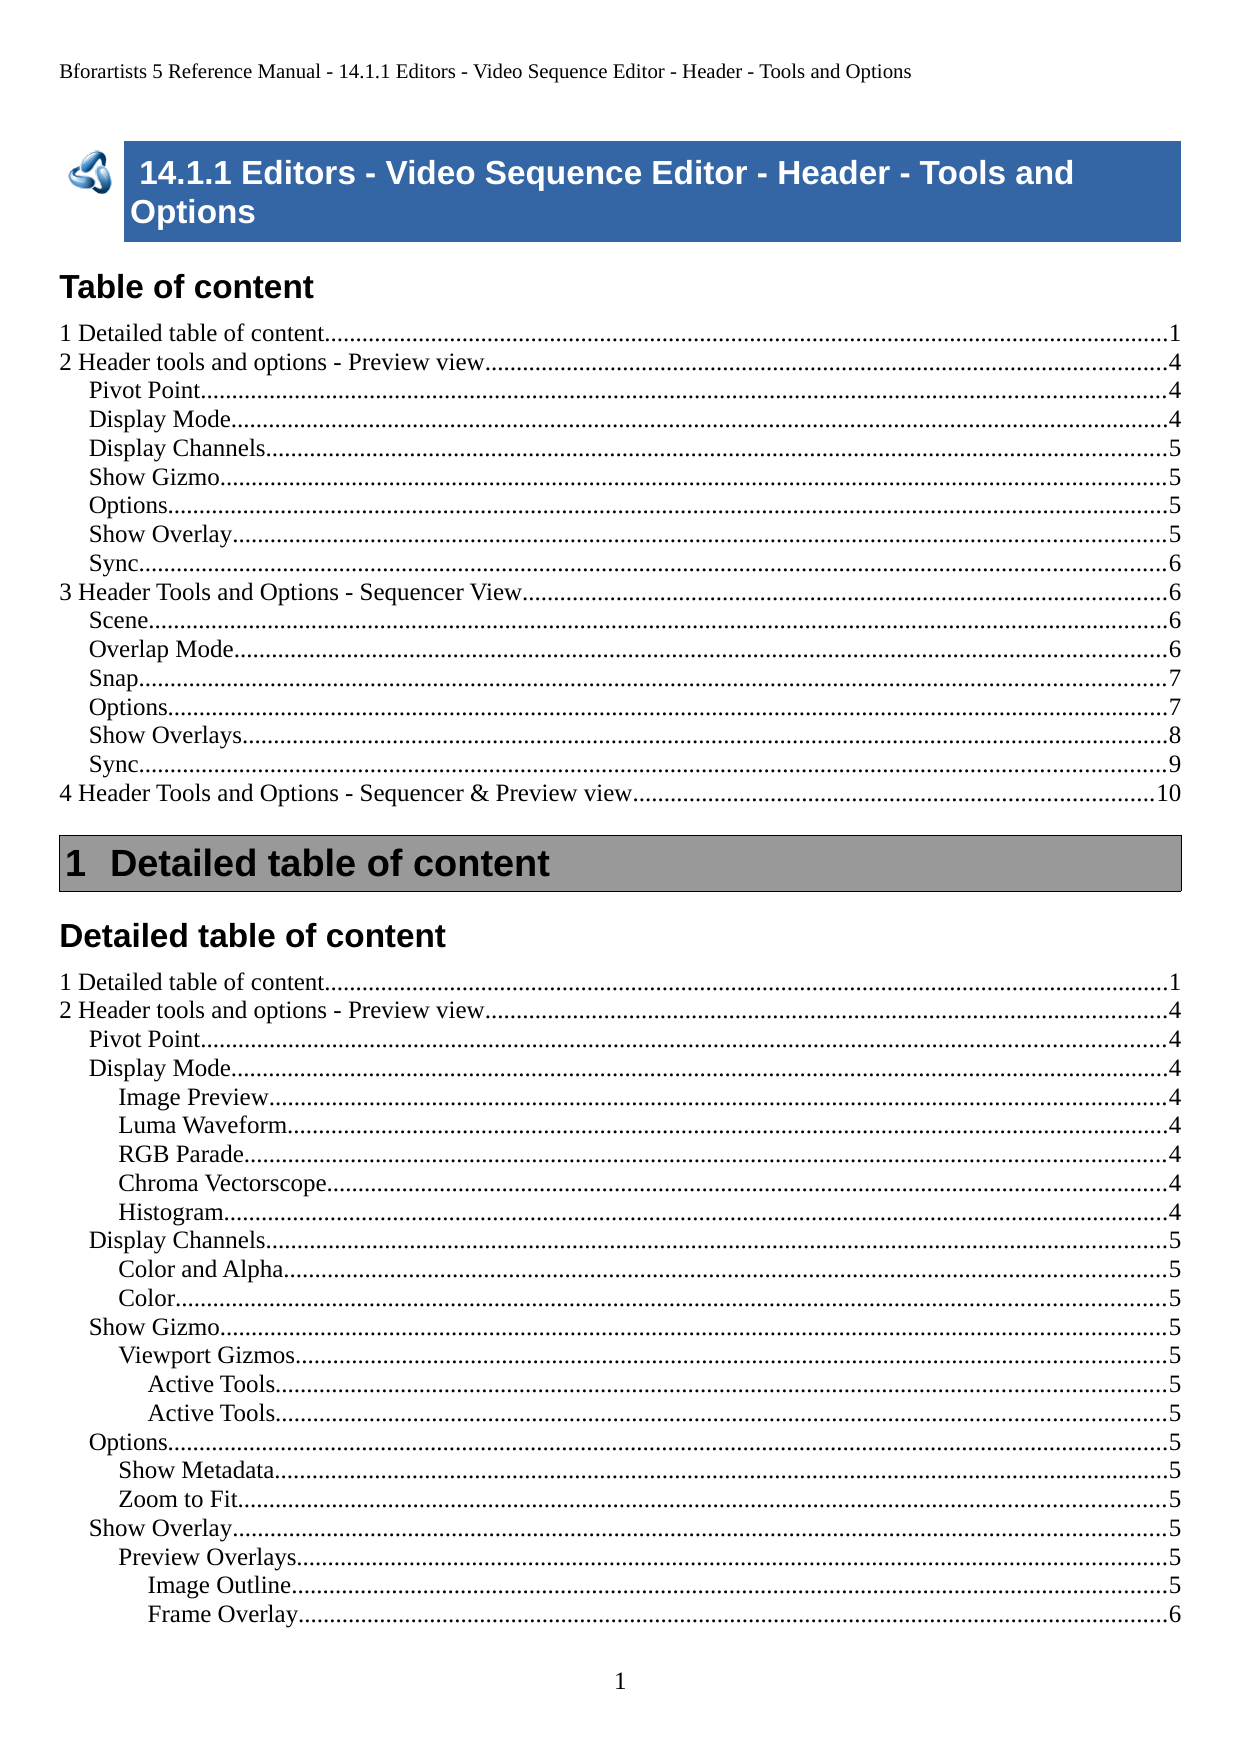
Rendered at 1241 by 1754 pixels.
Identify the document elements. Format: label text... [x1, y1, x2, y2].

text Show Gizmo 5 [88, 1312, 1181, 1340]
subtitle Table of content [59, 267, 1181, 305]
text 1 Detailed table of content 1 [59, 967, 1181, 995]
text Active Tools 5 [147, 1398, 1181, 1427]
text Viewport Gizmos 5 [118, 1340, 1181, 1369]
text Display Channels 5 [88, 1225, 1181, 1254]
table_header [59, 141, 124, 242]
text Frame Overlay 6 [147, 1599, 1181, 1628]
text Show Overlays 8 [88, 720, 1181, 749]
text Display Mode 4 [88, 1053, 1181, 1082]
text 2 Header tools and options - Preview view 4 [59, 347, 1181, 375]
text Snap 7 [88, 663, 1181, 692]
text Image Outline 5 [147, 1570, 1181, 1599]
text Display Channels 5 [88, 433, 1181, 462]
text Show Gizmo 5 [88, 462, 1181, 490]
text Image Preview 4 [118, 1082, 1181, 1110]
text 4 Header Tools and Options - Sequencer & Preview view 10 [59, 778, 1181, 807]
text Pivot Point 4 [88, 375, 1181, 404]
text Options 7 [88, 692, 1181, 720]
text 3 Header Tools and Options - Sequencer View 6 [59, 577, 1181, 605]
text Sync 6 [88, 548, 1181, 577]
text Luma Waveform 4 [118, 1110, 1181, 1139]
table_header 14.1.1 Editors - Video Sequence Editor - Header - Tools and Options [124, 141, 1181, 242]
text Show Metadata 5 [118, 1455, 1181, 1484]
text Color and Alpha 5 [118, 1254, 1181, 1283]
text Show Overlay 5 [88, 1513, 1181, 1542]
text Options 5 [88, 490, 1181, 519]
subtitle Detailed table of content [59, 916, 1181, 954]
table_header Detailed table of content [60, 836, 1181, 891]
text Sync 9 [88, 749, 1181, 778]
text 1 Detailed table of content 1 [59, 318, 1181, 347]
text Chroma Vectorscope 4 [118, 1168, 1181, 1197]
text Display Mode 4 [88, 404, 1181, 433]
text Color 5 [118, 1283, 1181, 1312]
text Zoom to Fit 5 [118, 1484, 1181, 1513]
text 2 Header tools and options - Preview view 4 [59, 995, 1181, 1024]
text Preview Overlays 5 [118, 1542, 1181, 1570]
text Histogram 4 [118, 1197, 1181, 1225]
text Scene 6 [88, 605, 1181, 634]
text Show Overlay 5 [88, 519, 1181, 548]
text Overlap Mode 6 [88, 634, 1181, 663]
picture [65, 147, 114, 197]
text Options 5 [88, 1427, 1181, 1455]
text RGB Parade 4 [118, 1139, 1181, 1168]
text Active Tools 5 [147, 1369, 1181, 1398]
text Pivot Point 4 [88, 1024, 1181, 1053]
